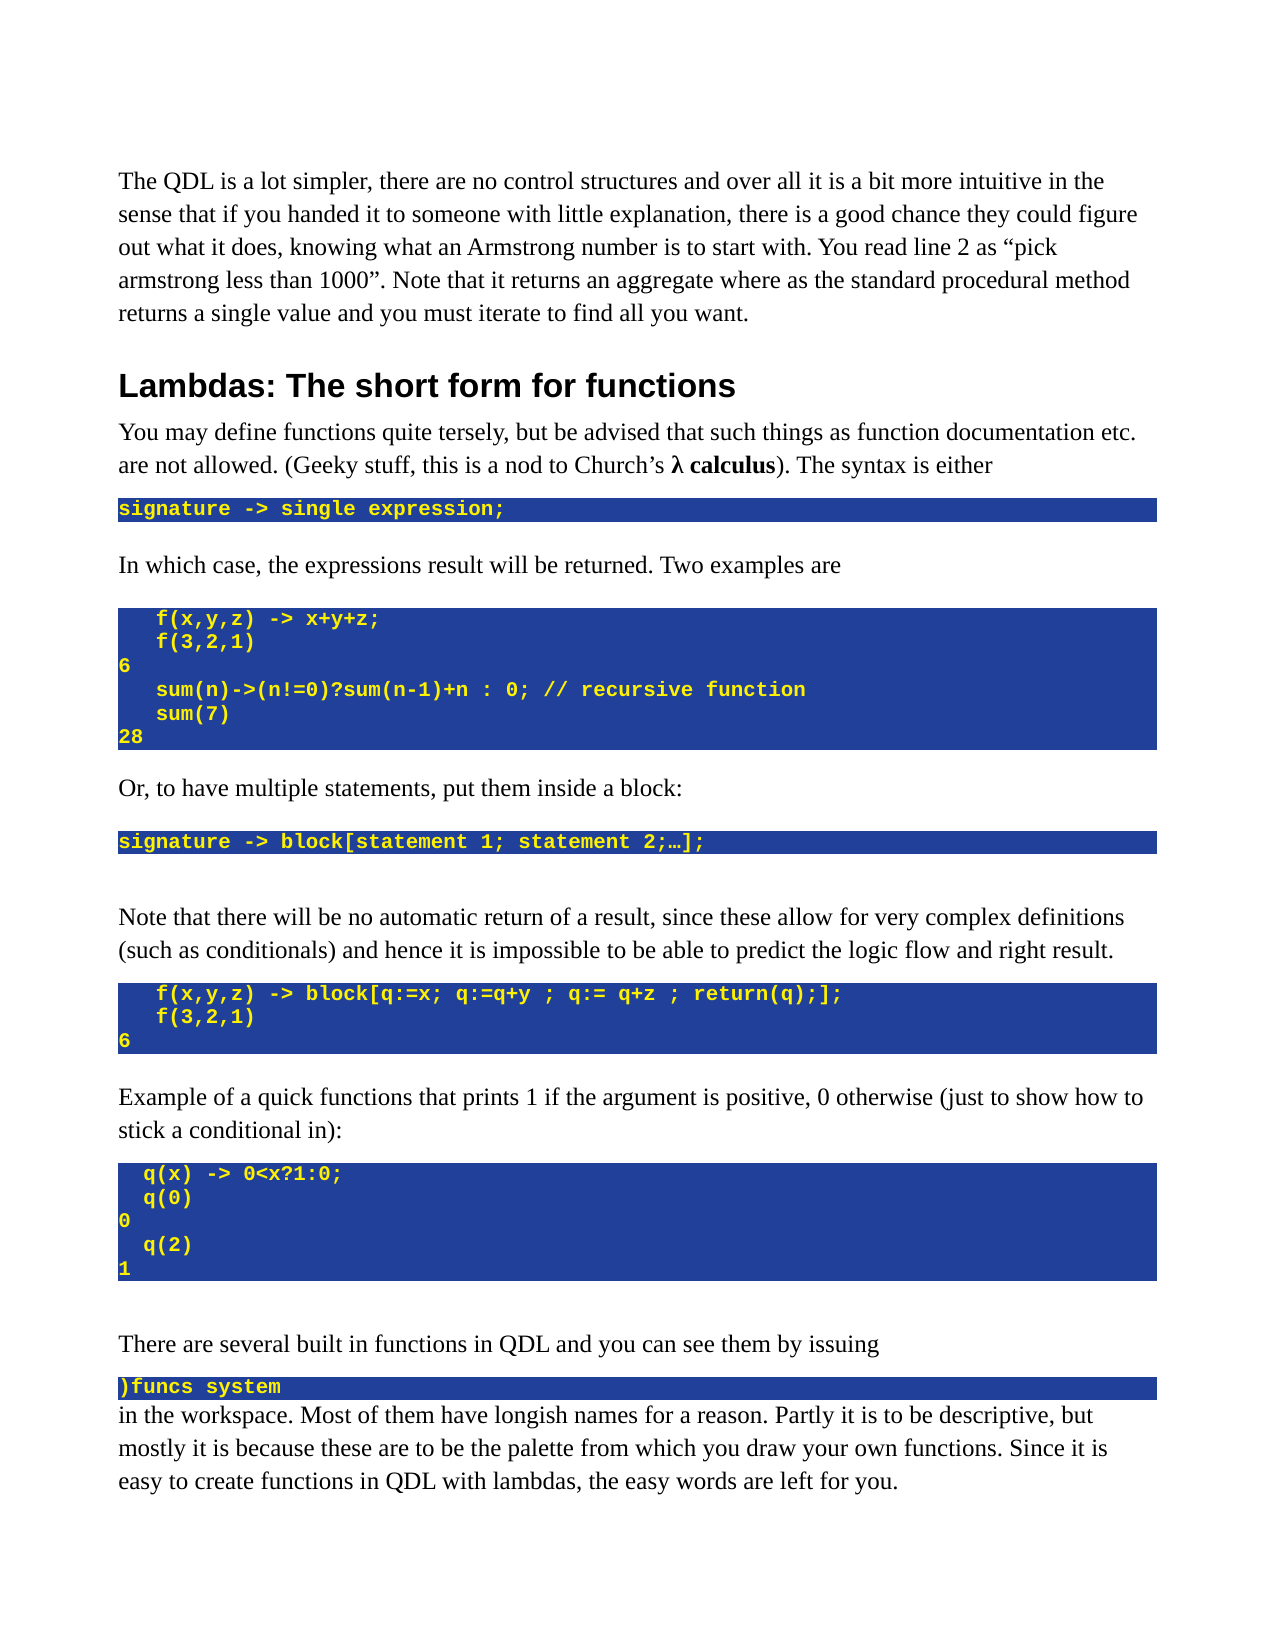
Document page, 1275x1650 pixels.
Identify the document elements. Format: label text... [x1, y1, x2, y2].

text Or, to have multiple statements, put them inside a block: [118, 773, 1157, 802]
text signature -> single expression; [118, 498, 1157, 522]
subtitle Lambdas: The short form for functions [118, 366, 1157, 405]
text sum(7) [118, 702, 1157, 726]
text f(x,y,z) -> x+y+z; [118, 608, 1157, 632]
text 0 [118, 1210, 1157, 1234]
text q(x) -> 0<x?1:0; [118, 1163, 1157, 1187]
text f(3,2,1) [118, 1006, 1157, 1030]
text The QDL is a lot simpler, there are no control structures and over all it is a bit more intuitive in the sense that if you handed it to someone with little explanation, there is a good chance they could figure out what it does, knowing what an Armstrong number is to start with. You read line 2 as “pick armstrong less than 1000”. Note that it returns an aggregate where as the standard procedural method returns a single value and you must iterate to find all you want. [118, 166, 1157, 327]
text in the workspace. Most of them have longish names for a reason. Partly it is to be descriptive, but mostly it is because these are to be the palette from which you draw your own functions. Since it is easy to create functions in QDL with lambdas, the easy words are left for you. [118, 1400, 1157, 1495]
text 6 [118, 655, 1157, 679]
text 1 [118, 1258, 1157, 1281]
text q(2) [118, 1234, 1157, 1258]
text 28 [118, 726, 1157, 750]
text f(3,2,1) [118, 632, 1157, 655]
text In which case, the expressions result will be returned. Two examples are [118, 550, 1157, 579]
text Note that there will be no automatic return of a result, since these allow for very complex definitions (such as conditionals) and hence it is impossible to be able to predict the logic flow and right result. [118, 902, 1157, 964]
text q(0) [118, 1187, 1157, 1210]
text )funcs system [118, 1377, 1157, 1400]
text sum(n)->(n!=0)?sum(n-1)+n : 0; // recursive function [118, 679, 1157, 702]
text You may define functions quite tersely, but be advised that such things as function documentation etc. are not allowed. (Geeky stuff, this is a nod to Church’s λ calculus). The syntax is either [118, 417, 1157, 479]
text f(x,y,z) -> block[q:=x; q:=q+y ; q:= q+z ; return(q);]; [118, 983, 1157, 1006]
text signature -> block[statement 1; statement 2;…]; [118, 831, 1157, 854]
text 6 [118, 1030, 1157, 1054]
text There are several built in functions in QDL and you can see them by issuing [118, 1329, 1157, 1358]
text Example of a quick functions that prints 1 if the argument is positive, 0 otherwise (just to show how to stick a conditional in): [118, 1082, 1157, 1144]
